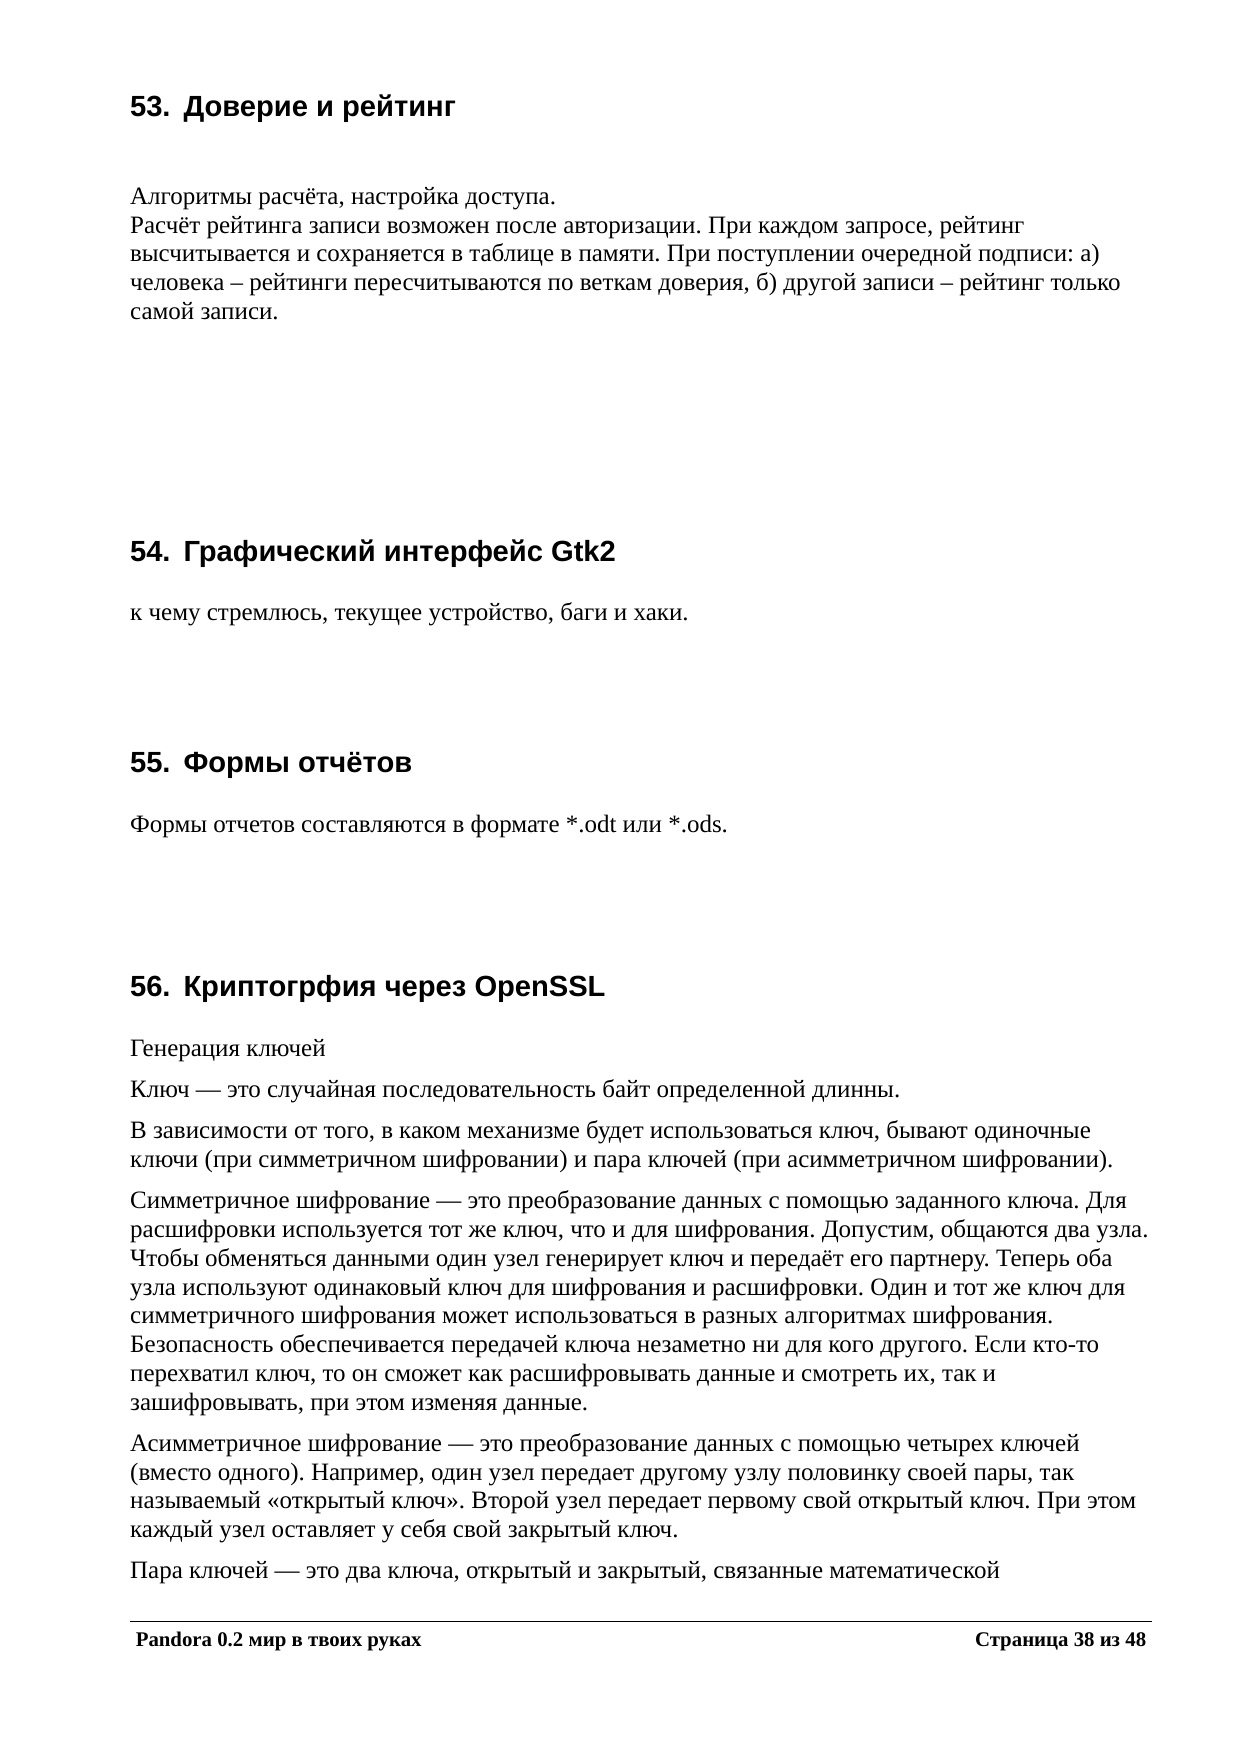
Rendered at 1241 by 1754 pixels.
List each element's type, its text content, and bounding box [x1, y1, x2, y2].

text Формы отчетов составляются в формате *.odt или *.ods. [130, 809, 1152, 838]
text Симметричное шифрование — это преобразование данных с помощью заданного ключа. Для расшифровки используется тот же ключ, что и для шифрования. Допустим, общаются два узла. Чтобы обменяться данными один узел генерирует ключ и передаёт его партнеру. Теперь оба узла используют одинаковый ключ для шифрования и расшифровки. Один и тот же ключ для симметричного шифрования может использоваться в разных алгоритмах шифрования. Безопасность обеспечивается передачей ключа незаметно ни для кого другого. Если кто-то перехватил ключ, то он сможет как расшифровывать данные и смотреть их, так и зашифровывать, при этом изменяя данные. [130, 1186, 1152, 1416]
text Генерация ключей [130, 1033, 1152, 1062]
subtitle Доверие и рейтинг [130, 88, 1152, 122]
subtitle Формы отчётов [130, 745, 1152, 779]
subtitle Графический интерфейс Gtk2 [130, 534, 1152, 567]
text Расчёт рейтинга записи возможен после авторизации. При каждом запросе, рейтинг высчитывается и сохраняется в таблице в памяти. При поступлении очередной подписи: а) человека – рейтинги пересчитываются по веткам доверия, б) другой записи – рейтинг только самой записи. [130, 210, 1152, 325]
text Асимметричное шифрование — это преобразование данных с помощью четырех ключей (вместо одного). Например, один узел передает другому узлу половинку своей пары, так называемый «открытый ключ». Второй узел передает первому свой открытый ключ. При этом каждый узел оставляет у себя свой закрытый ключ. [130, 1428, 1152, 1543]
text Пара ключей — это два ключа, открытый и закрытый, связанные математической [130, 1556, 1152, 1584]
subtitle Криптогрфия через OpenSSL [130, 969, 1152, 1003]
text к чему стремлюсь, текущее устройство, баги и хаки. [130, 597, 1152, 626]
text В зависимости от того, в каком механизме будет использоваться ключ, бывают одиночные ключи (при симметричном шифровании) и пара ключей (при асимметричном шифровании). [130, 1116, 1152, 1173]
text Алгоритмы расчёта, настройка доступа. [130, 181, 1152, 210]
text Ключ — это случайная последовательность байт определенной длинны. [130, 1074, 1152, 1103]
